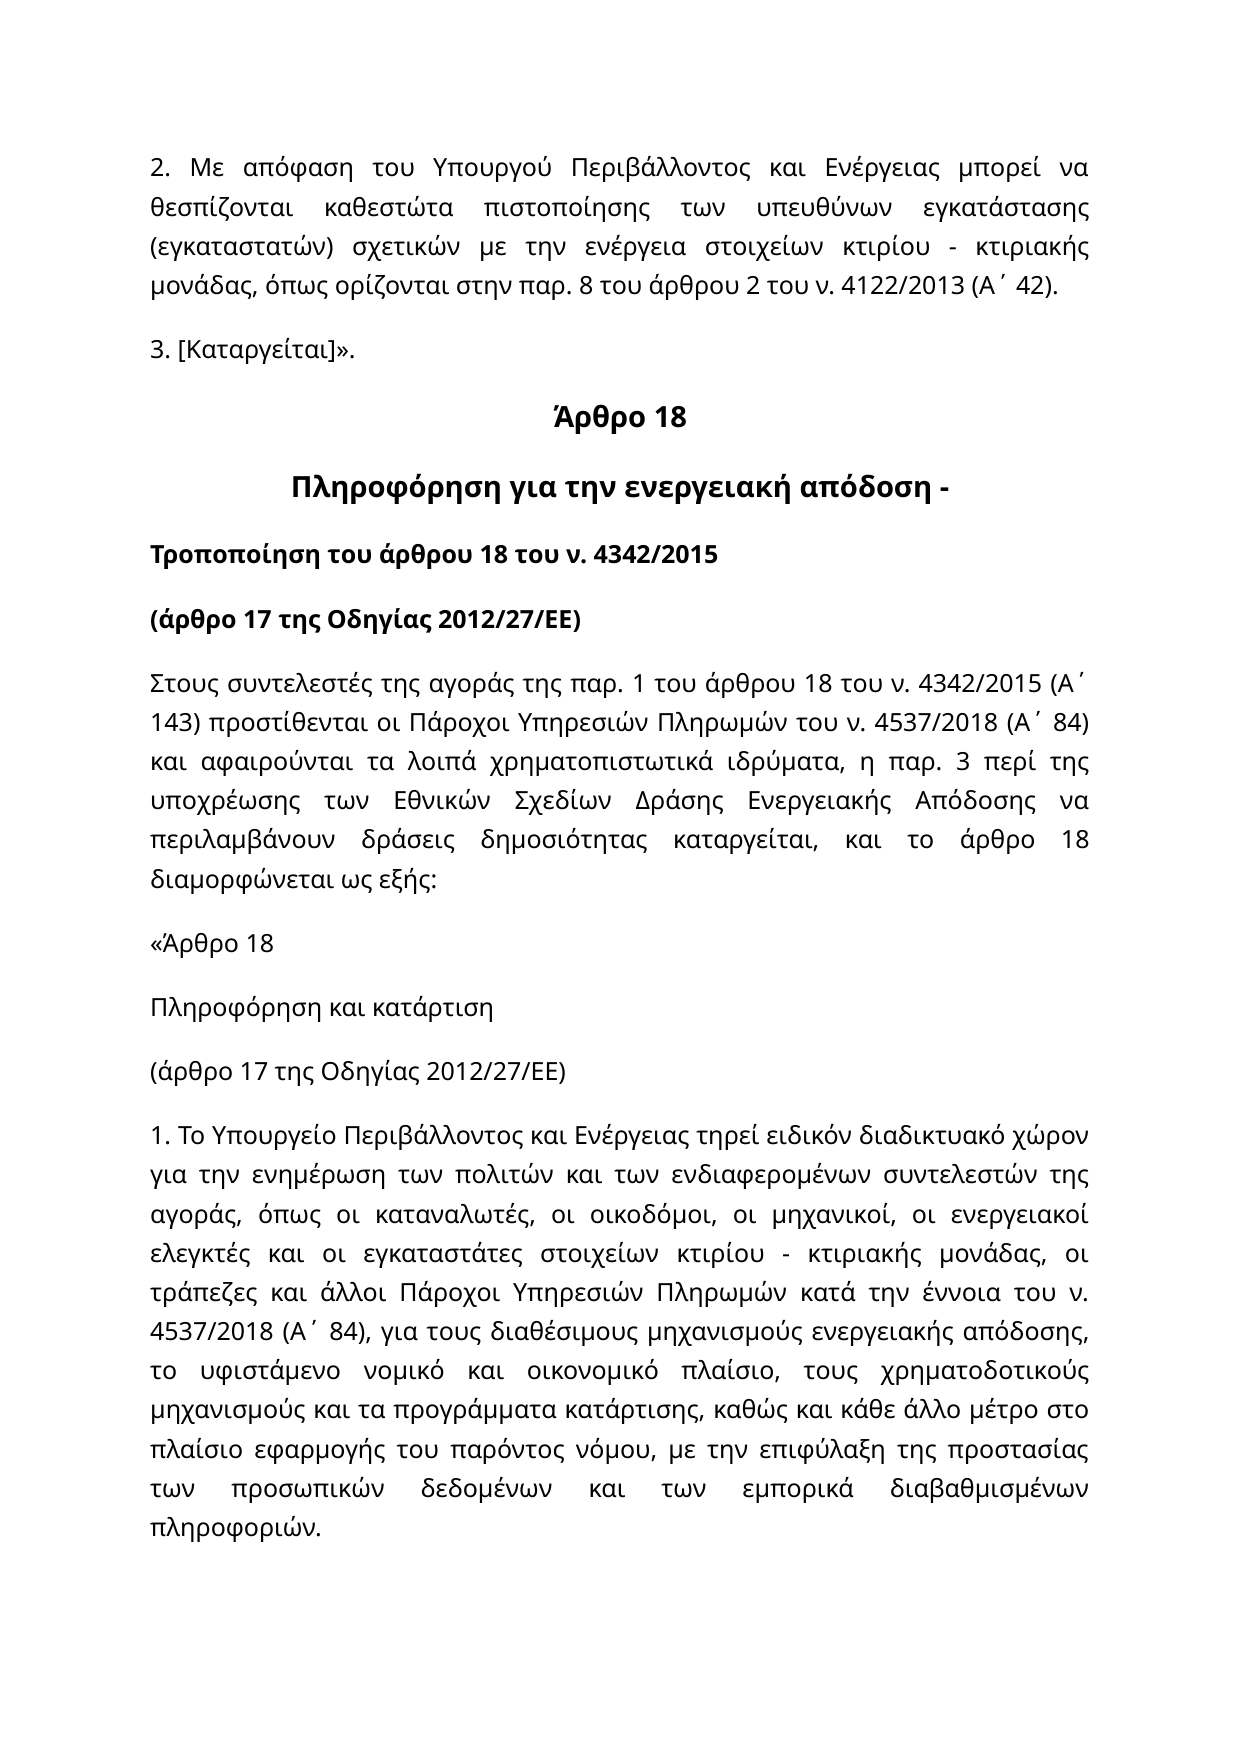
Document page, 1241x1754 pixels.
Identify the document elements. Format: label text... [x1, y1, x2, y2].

text (άρθρο 17 της Οδηγίας 2012/27/ΕΕ) [150, 1054, 1090, 1088]
text «Άρθρο 18 [150, 925, 1090, 959]
text Στους συντελεστές της αγοράς της παρ. 1 του άρθρου 18 του ν. 4342/2015 (Α΄ 143) προστίθενται οι Πάροχοι Υπηρεσιών Πληρωμών του ν. 4537/2018 (Α΄ 84) και αφαιρούνται τα λοιπά χρηματοπιστωτικά ιδρύματα, η παρ. 3 περί της υποχρέωσης των Εθνικών Σχεδίων Δράσης Ενεργειακής Απόδοσης να περιλαμβάνουν δράσεις δημοσιότητας καταργείται, και το άρθρο 18 διαμορφώνεται ως εξής: [150, 665, 1090, 895]
text 1. Το Υπουργείο Περιβάλλοντος και Ενέργειας τηρεί ειδικόν διαδικτυακό χώρον για την ενημέρωση των πολιτών και των ενδιαφερομένων συντελεστών της αγοράς, όπως οι καταναλωτές, οι οικοδόμοι, οι μηχανικοί, οι ενεργειακοί ελεγκτές και οι εγκαταστάτες στοιχείων κτιρίου - κτιριακής μονάδας, οι τράπεζες και άλλοι Πάροχοι Υπηρεσιών Πληρωμών κατά την έννοια του ν. 4537/2018 (Α΄ 84), για τους διαθέσιμους μηχανισμούς ενεργειακής απόδοσης, το υφιστάμενο νομικό και οικονομικό πλαίσιο, τους χρηματοδοτικούς μηχανισμούς και τα προγράμματα κατάρτισης, καθώς και κάθε άλλο μέτρο στο πλαίσιο εφαρμογής του παρόντος νόμου, με την επιφύλαξη της προστασίας των προσωπικών δεδομένων και των εμπορικά διαβαθμισμένων πληροφοριών. [150, 1118, 1090, 1544]
text 2. Με απόφαση του Υπουργού Περιβάλλοντος και Ενέργειας μπορεί να θεσπίζονται καθεστώτα πιστοποίησης των υπευθύνων εγκατάστασης (εγκαταστατών) σχετικών με την ενέργεια στοιχείων κτιρίου - κτιριακής μονάδας, όπως ορίζονται στην παρ. 8 του άρθρου 2 του ν. 4122/2013 (Α΄ 42). [150, 150, 1090, 302]
subtitle Άρθρο 18 [150, 396, 1090, 436]
text 3. [Καταργείται]». [150, 332, 1090, 366]
subtitle Πληροφόρηση για την ενεργειακή απόδοση - [150, 466, 1090, 506]
text (άρθρο 17 της Οδηγίας 2012/27/ΕΕ) [150, 601, 1090, 635]
text Τροποποίηση του άρθρου 18 του ν. 4342/2015 [150, 537, 1090, 571]
text Πληροφόρηση και κατάρτιση [150, 989, 1090, 1024]
